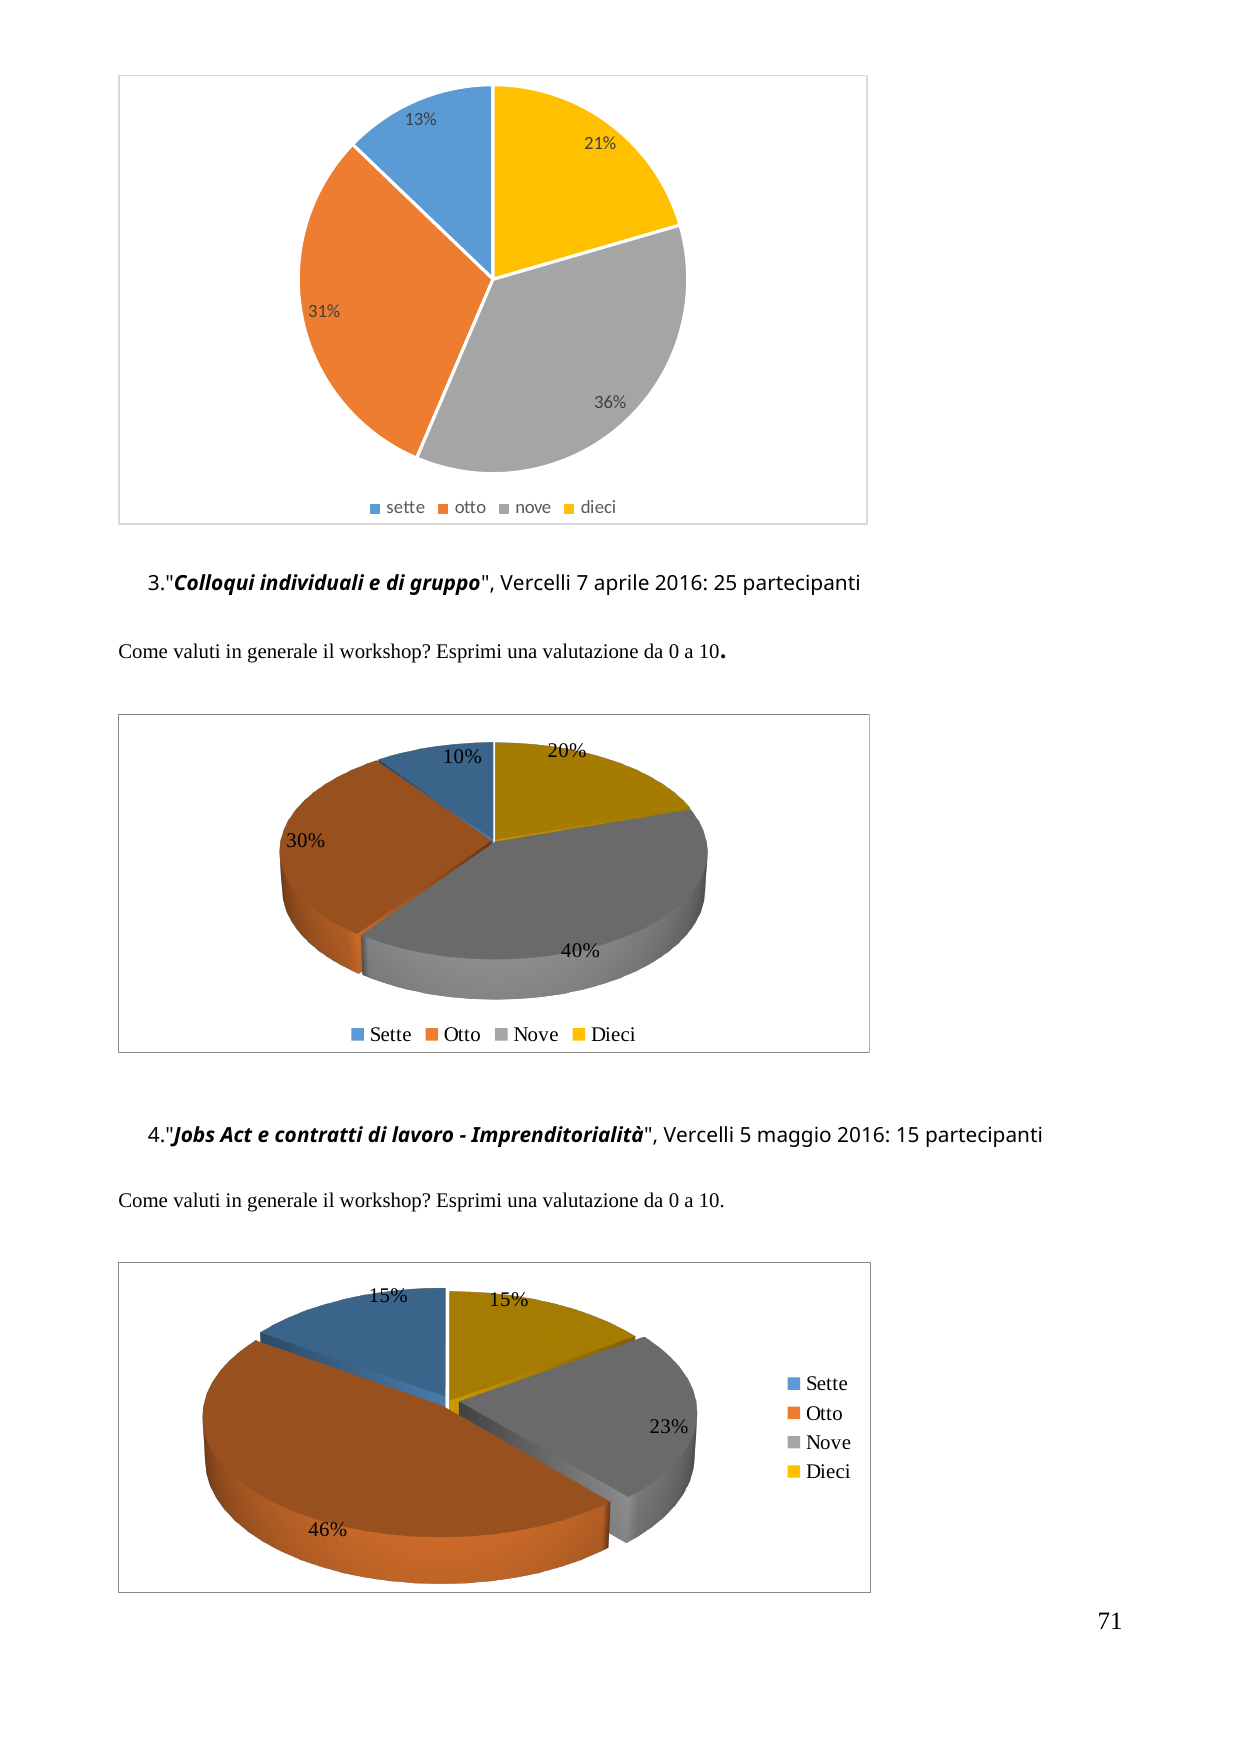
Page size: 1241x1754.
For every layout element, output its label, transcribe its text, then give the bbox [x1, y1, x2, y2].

text 4."Jobs Act e contratti di lavoro - Imprenditorialità", Vercelli 5 maggio 2016: 15 partecipanti [148, 1120, 1122, 1149]
text 3."Colloqui individuali e di gruppo", Vercelli 7 aprile 2016: 25 partecipanti [148, 568, 1122, 596]
text Come valuti in generale il workshop? Esprimi una valutazione da 0 a 10. [118, 635, 1122, 664]
text Come valuti in generale il workshop? Esprimi una valutazione da 0 a 10. [118, 1188, 1122, 1212]
